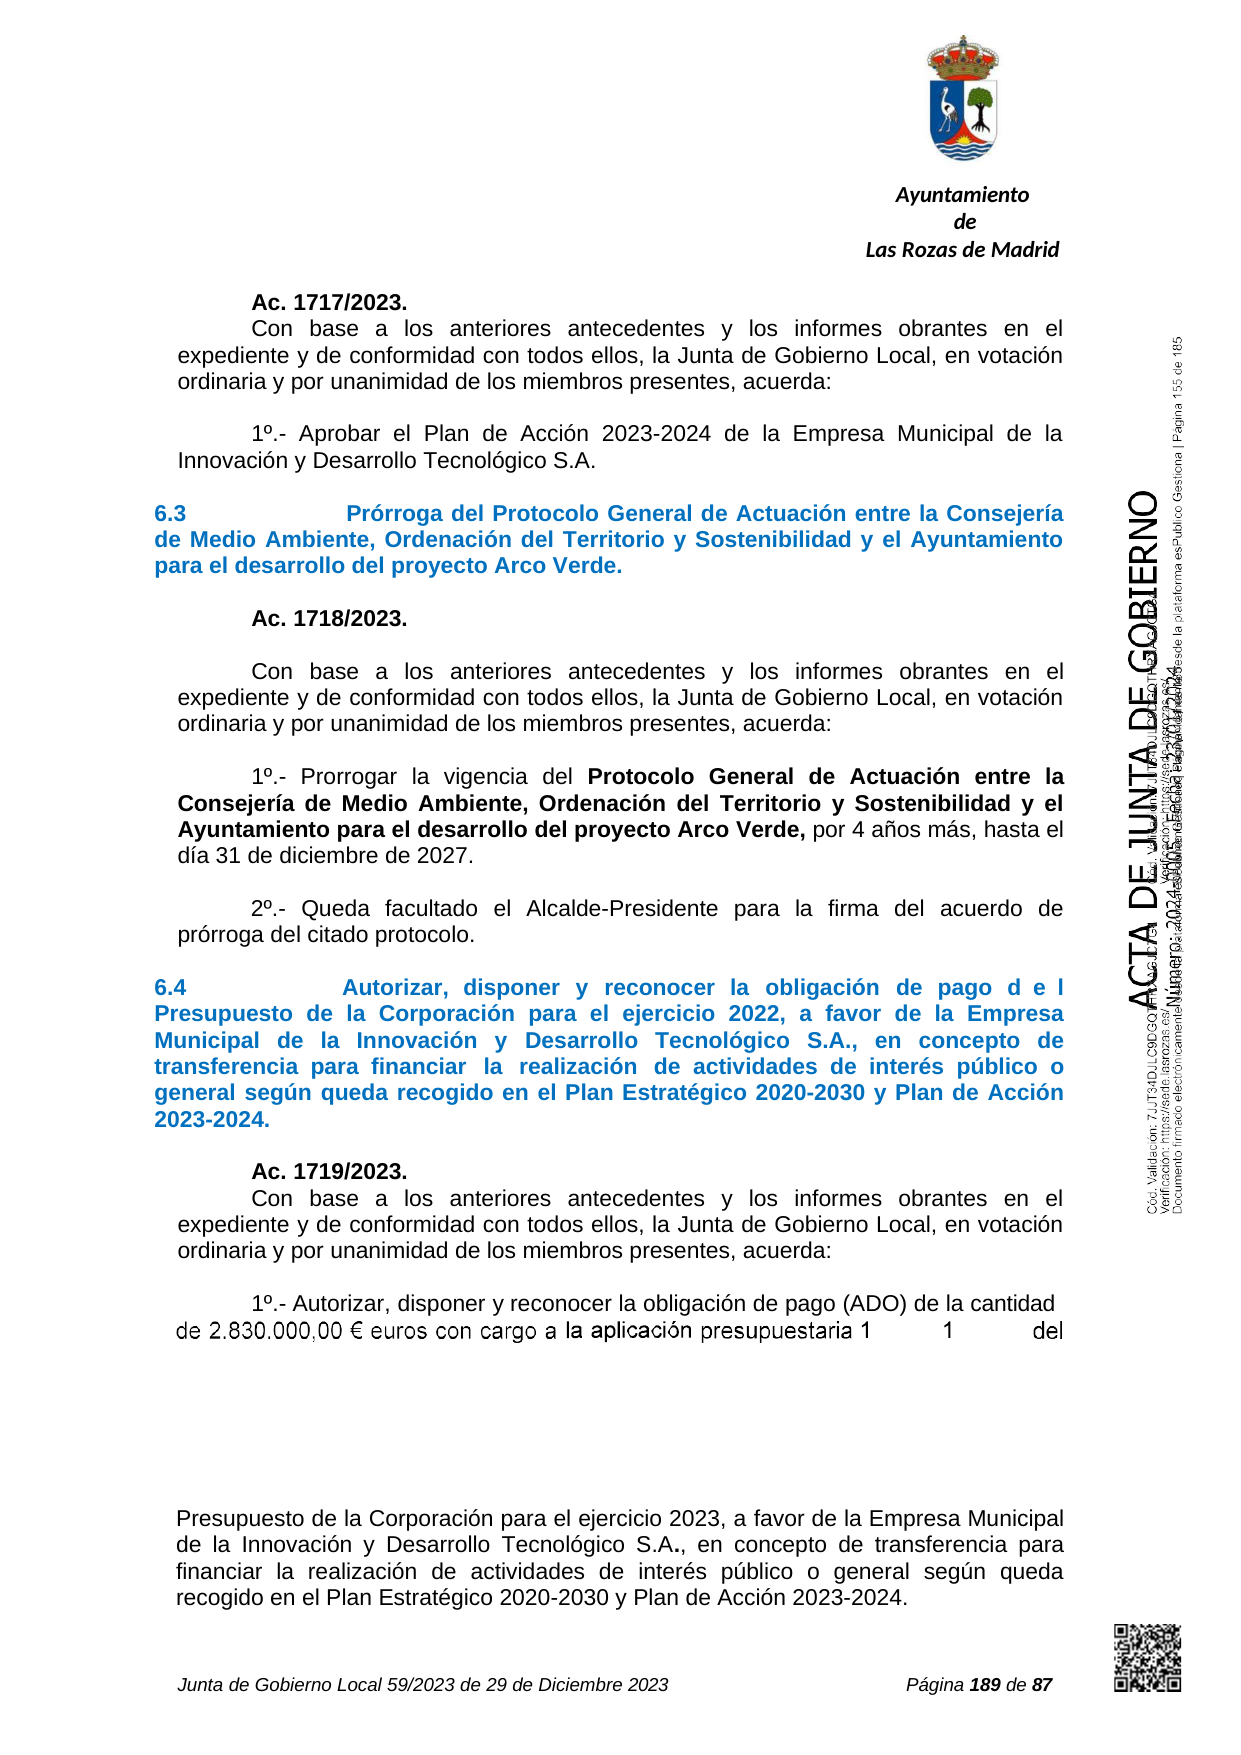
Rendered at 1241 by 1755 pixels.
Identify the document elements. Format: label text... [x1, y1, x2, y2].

text Ac. 1718/2023. [177, 605, 1064, 631]
text Con base a los anteriores antecedentes y los informes obrantes en el expediente y de conformidad con todos ellos, la Junta de Gobierno Local, en votación ordinaria y por unanimidad de los miembros presentes, acuerda: [177, 658, 1064, 737]
text Ac. 1717/2023. [177, 289, 1064, 315]
text 1º.- Autorizar, disponer y reconocer la obligación de pago (ADO) de la cantidad [176, 1290, 1195, 1316]
list Prórroga del Protocolo General de Actuación entre la Consejería de Medio Ambiente, Ordenación del Territorio y Sostenibilidad y el Ayuntamiento para el desarrollo del proyecto Arco Verde. [154, 500, 1064, 579]
text 1º.- Prorrogar la vigencia del Protocolo General de Actuación entre la Consejería de Medio Ambiente, Ordenación del Territorio y Sostenibilidad y el Ayuntamiento para el desarrollo del proyecto Arco Verde, por 4 años más, hasta el día 31 de diciembre de 2027. [177, 763, 1064, 868]
text 1º.- Aprobar el Plan de Acción 2023-2024 de la Empresa Municipal de la Innovación y Desarrollo Tecnológico S.A. [177, 420, 1064, 473]
text Presupuesto de la Corporación para el ejercicio 2023, a favor de la Empresa Municipal de la Innovación y Desarrollo Tecnológico S.A., en concepto de transferencia para financiar la realización de actividades de interés público o general según queda recogido en el Plan Estratégico 2020-2030 y Plan de Acción 2023-2024. [176, 1316, 1064, 1610]
text 2º.- Queda facultado el Alcalde-Presidente para la firma del acuerdo de prórroga del citado protocolo. [177, 895, 1064, 947]
text Ac. 1719/2023. [177, 1158, 1064, 1184]
text Con base a los anteriores antecedentes y los informes obrantes en el expediente y de conformidad con todos ellos, la Junta de Gobierno Local, en votación ordinaria y por unanimidad de los miembros presentes, acuerda: [177, 315, 1064, 394]
list Autorizar, disponer y reconocer la obligación de pago d e l Presupuesto de la Corporación para el ejercicio 2022, a favor de la Empresa Municipal de la Innovación y Desarrollo Tecnológico S.A., en concepto de transferencia para financiar la realización de actividades de interés público o general según queda recogido en el Plan Estratégico 2020-2030 y Plan de Acción 2023-2024. [154, 974, 1065, 1132]
text Con base a los anteriores antecedentes y los informes obrantes en el expediente y de conformidad con todos ellos, la Junta de Gobierno Local, en votación ordinaria y por unanimidad de los miembros presentes, acuerda: [177, 1184, 1064, 1264]
